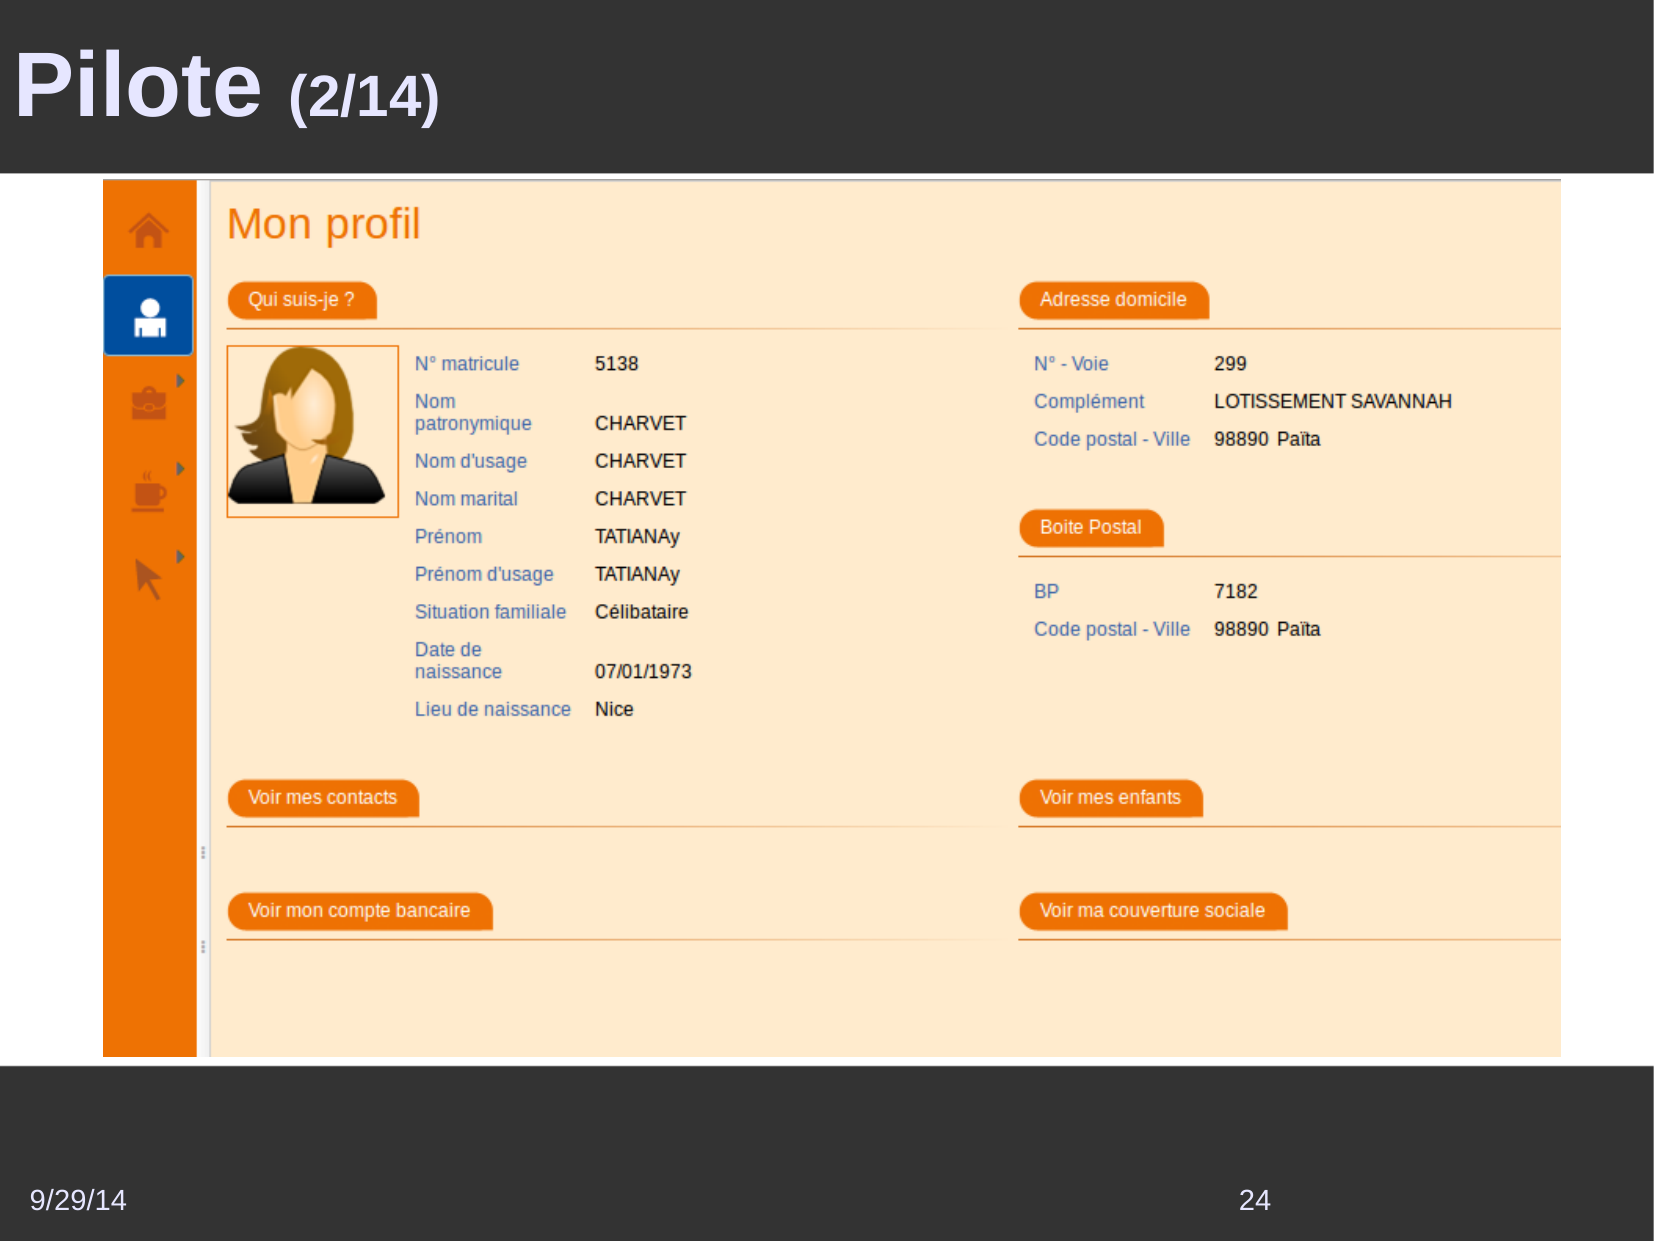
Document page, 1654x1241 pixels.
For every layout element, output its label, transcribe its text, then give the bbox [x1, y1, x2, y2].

text_box 9/29/14 [29, 1181, 566, 1241]
title Pilote (2/14) [13, 25, 456, 136]
picture [0, 0, 1654, 1241]
text_box [1238, 1181, 1625, 1241]
